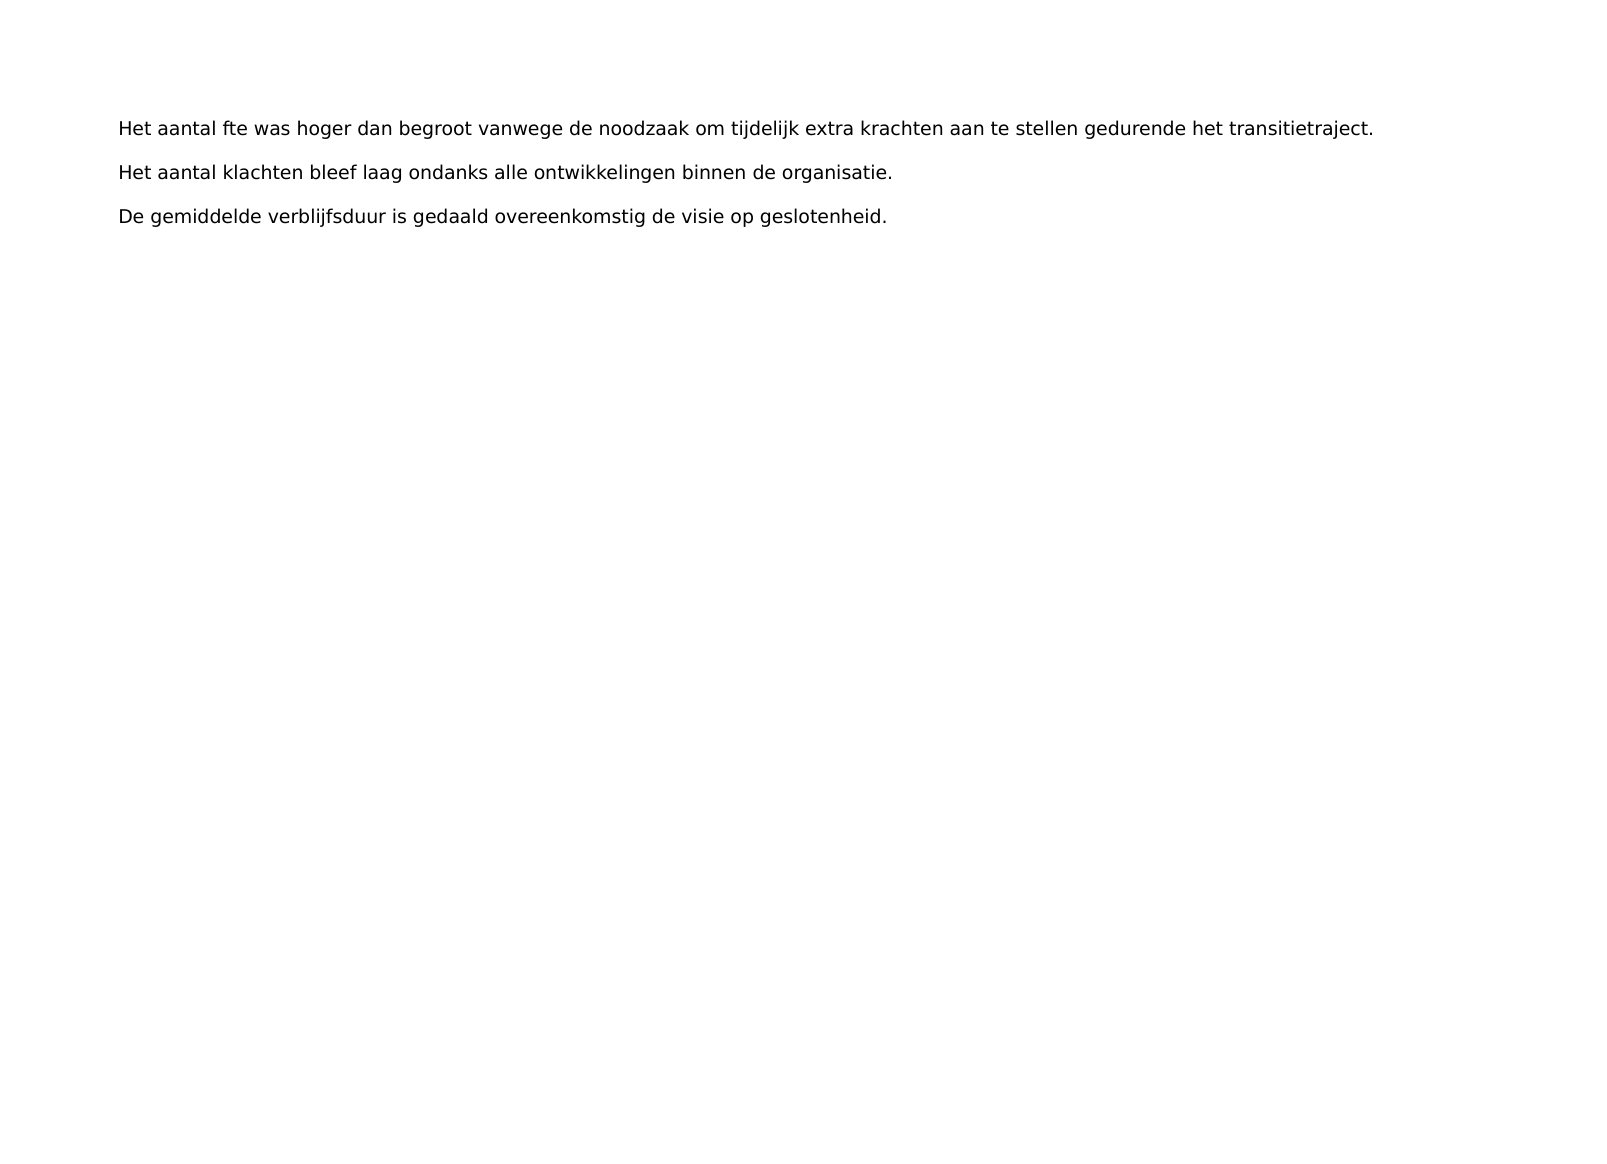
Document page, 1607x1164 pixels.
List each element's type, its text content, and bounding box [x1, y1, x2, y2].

text Het aantal klachten bleef laag ondanks alle ontwikkelingen binnen de organisatie. [118, 162, 1488, 184]
text Het aantal fte was hoger dan begroot vanwege de noodzaak om tijdelijk extra krachten aan te stellen gedurende het transitietraject. [118, 118, 1488, 140]
text De gemiddelde verblijfsduur is gedaald overeenkomstig de visie op geslotenheid. [118, 206, 1488, 228]
